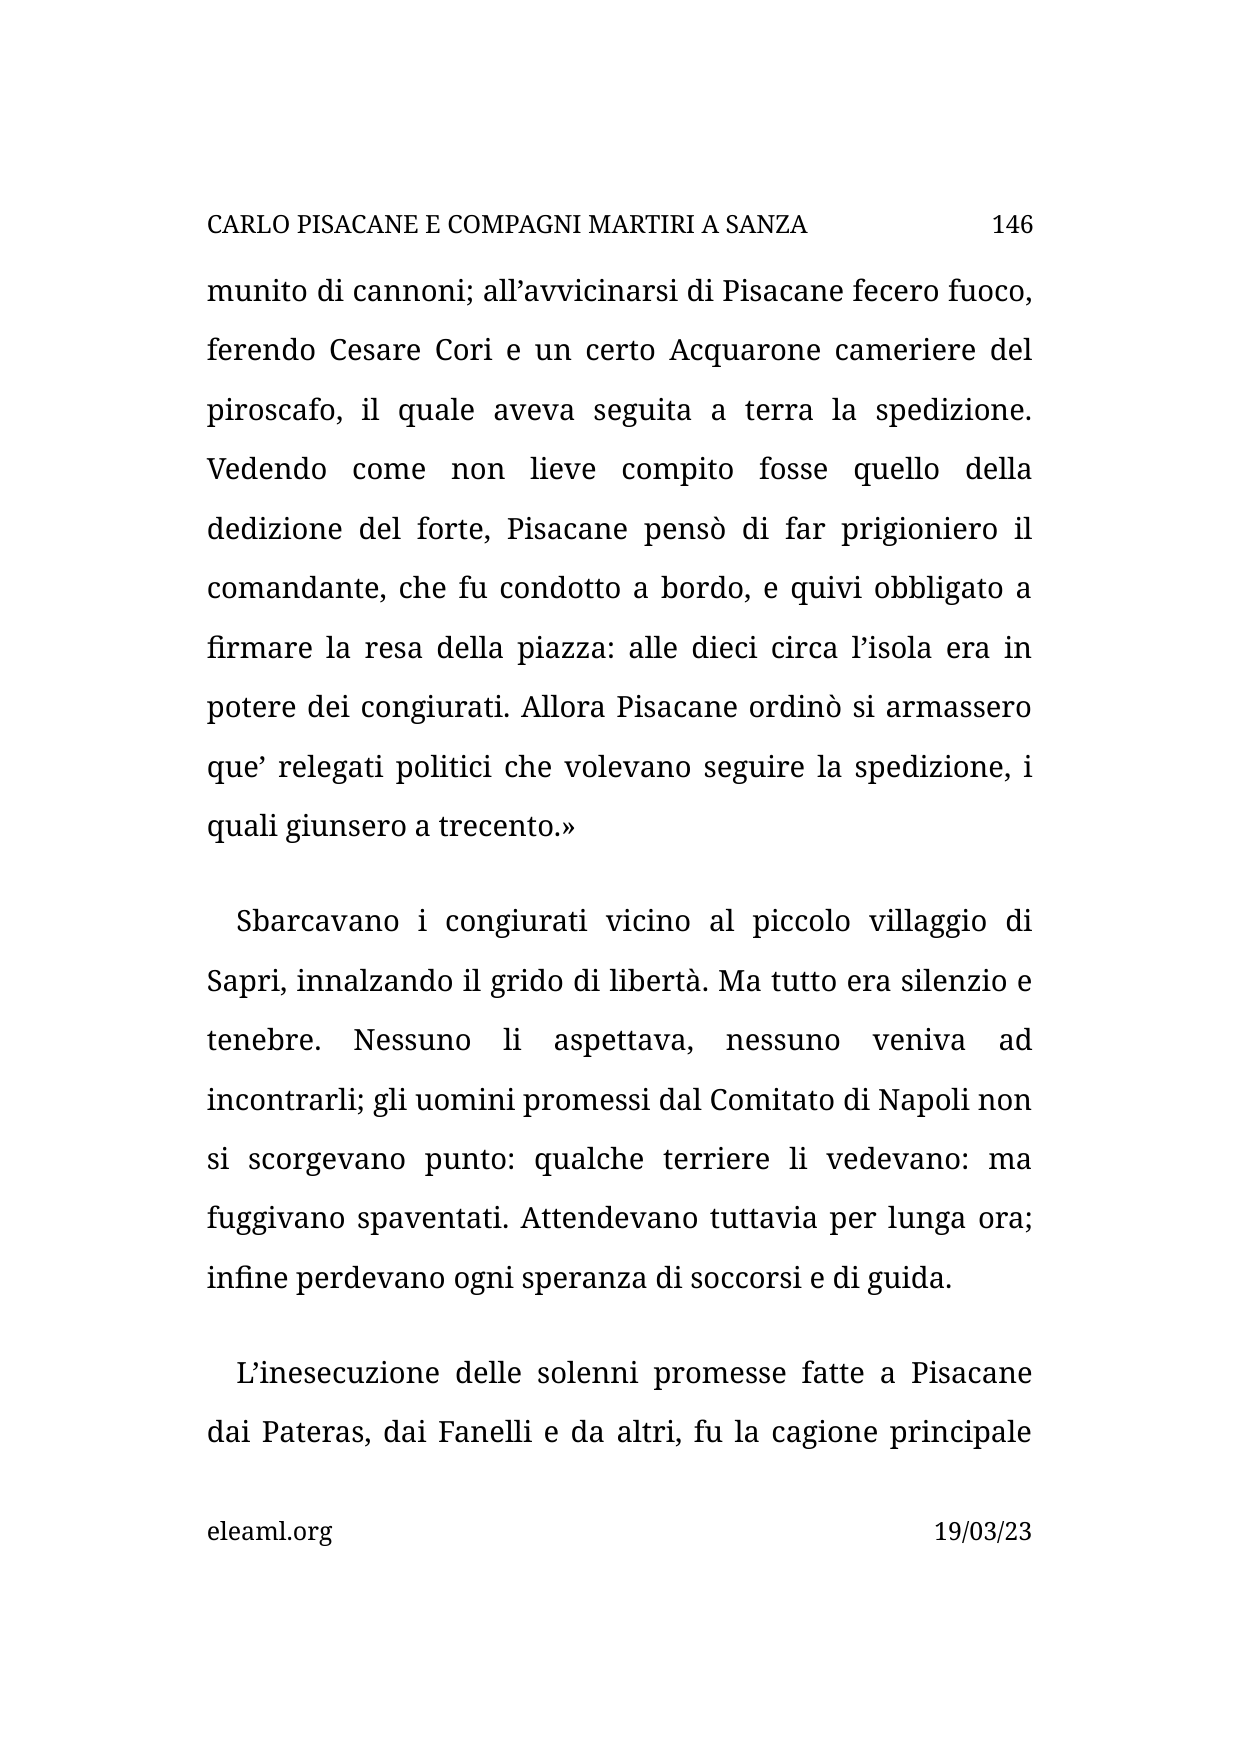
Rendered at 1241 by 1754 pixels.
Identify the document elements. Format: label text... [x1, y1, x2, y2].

text Sbarcavano i congiurati vicino al piccolo villaggio di Sapri, innalzando il grido di libertà. Ma tutto era silenzio e tenebre. Nessuno li aspettava, nessuno veniva ad incontrarli; gli uomini promessi dal Comitato di Napoli non si scorgevano punto: qualche terriere li vedevano: ma fuggivano spaventati. Attendevano tuttavia per lunga ora; infine perdevano ogni speranza di soccorsi e di guida. [207, 900, 1033, 1297]
text L’inesecuzione delle solenni promesse fatte a Pisacane dai Pateras, dai Fanelli e da altri, fu la cagione principale [207, 1352, 1033, 1451]
text munito di cannoni; all’avvicinarsi di Pisacane fecero fuoco, ferendo Cesare Cori e un certo Acquarone cameriere del piroscafo, il quale aveva seguita a terra la spedizione. Vedendo come non lieve compito fosse quello della dedizione del forte, Pisacane pensò di far prigioniero il comandante, che fu condotto a bordo, e quivi obbligato a firmare la resa della piazza: alle dieci circa l’isola era in potere dei congiurati. Allora Pisacane ordinò si armassero que’ relegati politici che volevano seguire la spedizione, i quali giunsero a trecento.» [207, 270, 1033, 845]
